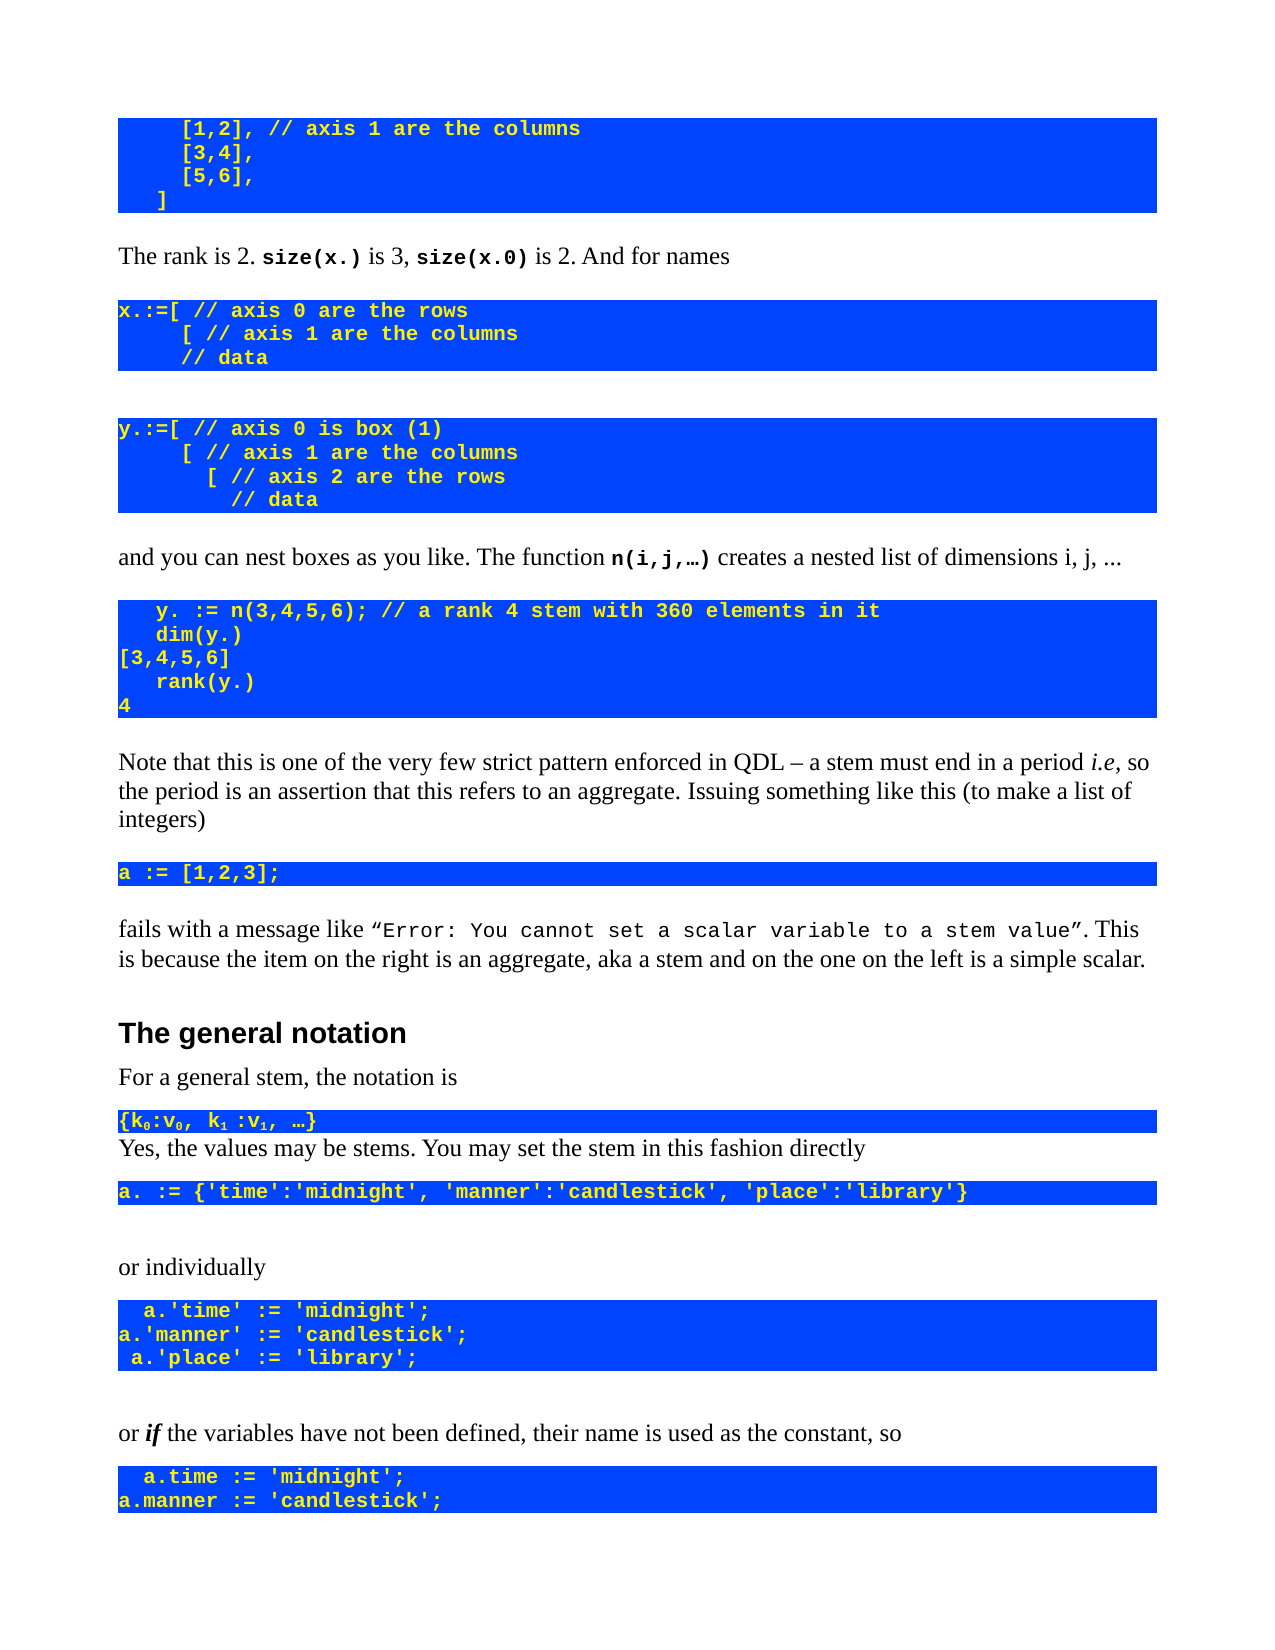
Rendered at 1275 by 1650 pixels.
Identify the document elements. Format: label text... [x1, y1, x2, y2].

text rank(y.) [118, 671, 1157, 694]
text dim(y.) [118, 624, 1157, 647]
text [ // axis 1 are the columns [118, 323, 1157, 347]
text a := [1,2,3]; [118, 862, 1157, 886]
text x.:=[ // axis 0 are the rows [118, 300, 1157, 323]
text ] [118, 189, 1157, 213]
subtitle The general notation [118, 1016, 1157, 1050]
text fails with a message like “Error: You cannot set a scalar variable to a stem value”. This is because the item on the right is an aggregate, aka a stem and on the one on the left is a simple scalar. [118, 914, 1157, 973]
text [1,2], // axis 1 are the columns [118, 118, 1157, 142]
text or individually [118, 1252, 1157, 1281]
text 4 [118, 694, 1157, 718]
text y. := n(3,4,5,6); // a rank 4 stem with 360 elements in it [118, 600, 1157, 624]
text [ // axis 2 are the rows [118, 466, 1157, 489]
text Note that this is one of the very few strict pattern enforced in QDL – a stem must end in a period i.e, so the period is an assertion that this refers to an aggregate. Issuing something like this (to make a list of integers) [118, 747, 1157, 833]
text Yes, the values may be stems. You may set the stem in this fashion directly [118, 1133, 1157, 1162]
text For a general stem, the notation is [118, 1062, 1157, 1091]
text [3,4,5,6] [118, 647, 1157, 671]
text a. := {'time':'midnight', 'manner':'candlestick', 'place':'library'} [118, 1181, 1157, 1205]
text and you can nest boxes as you like. The function n(i,j,…) creates a nested list of dimensions i, j, ... [118, 542, 1157, 571]
text The rank is 2. size(x.) is 3, size(x.0) is 2. And for names [118, 241, 1157, 271]
text a.'time' := 'midnight'; [118, 1300, 1157, 1324]
text a.'place' := 'library'; [118, 1347, 1157, 1371]
text a.'manner' := 'candlestick'; [118, 1324, 1157, 1347]
text [ // axis 1 are the columns [118, 442, 1157, 466]
text {k0:v0, k1 :v1, …} [118, 1110, 1157, 1133]
text // data [118, 347, 1157, 371]
text a.manner := 'candlestick'; [118, 1490, 1157, 1513]
text [5,6], [118, 165, 1157, 189]
text a.time := 'midnight'; [118, 1466, 1157, 1490]
text [3,4], [118, 142, 1157, 165]
text or if the variables have not been defined, their name is used as the constant, so [118, 1418, 1157, 1447]
text // data [118, 489, 1157, 513]
text y.:=[ // axis 0 is box (1) [118, 418, 1157, 442]
